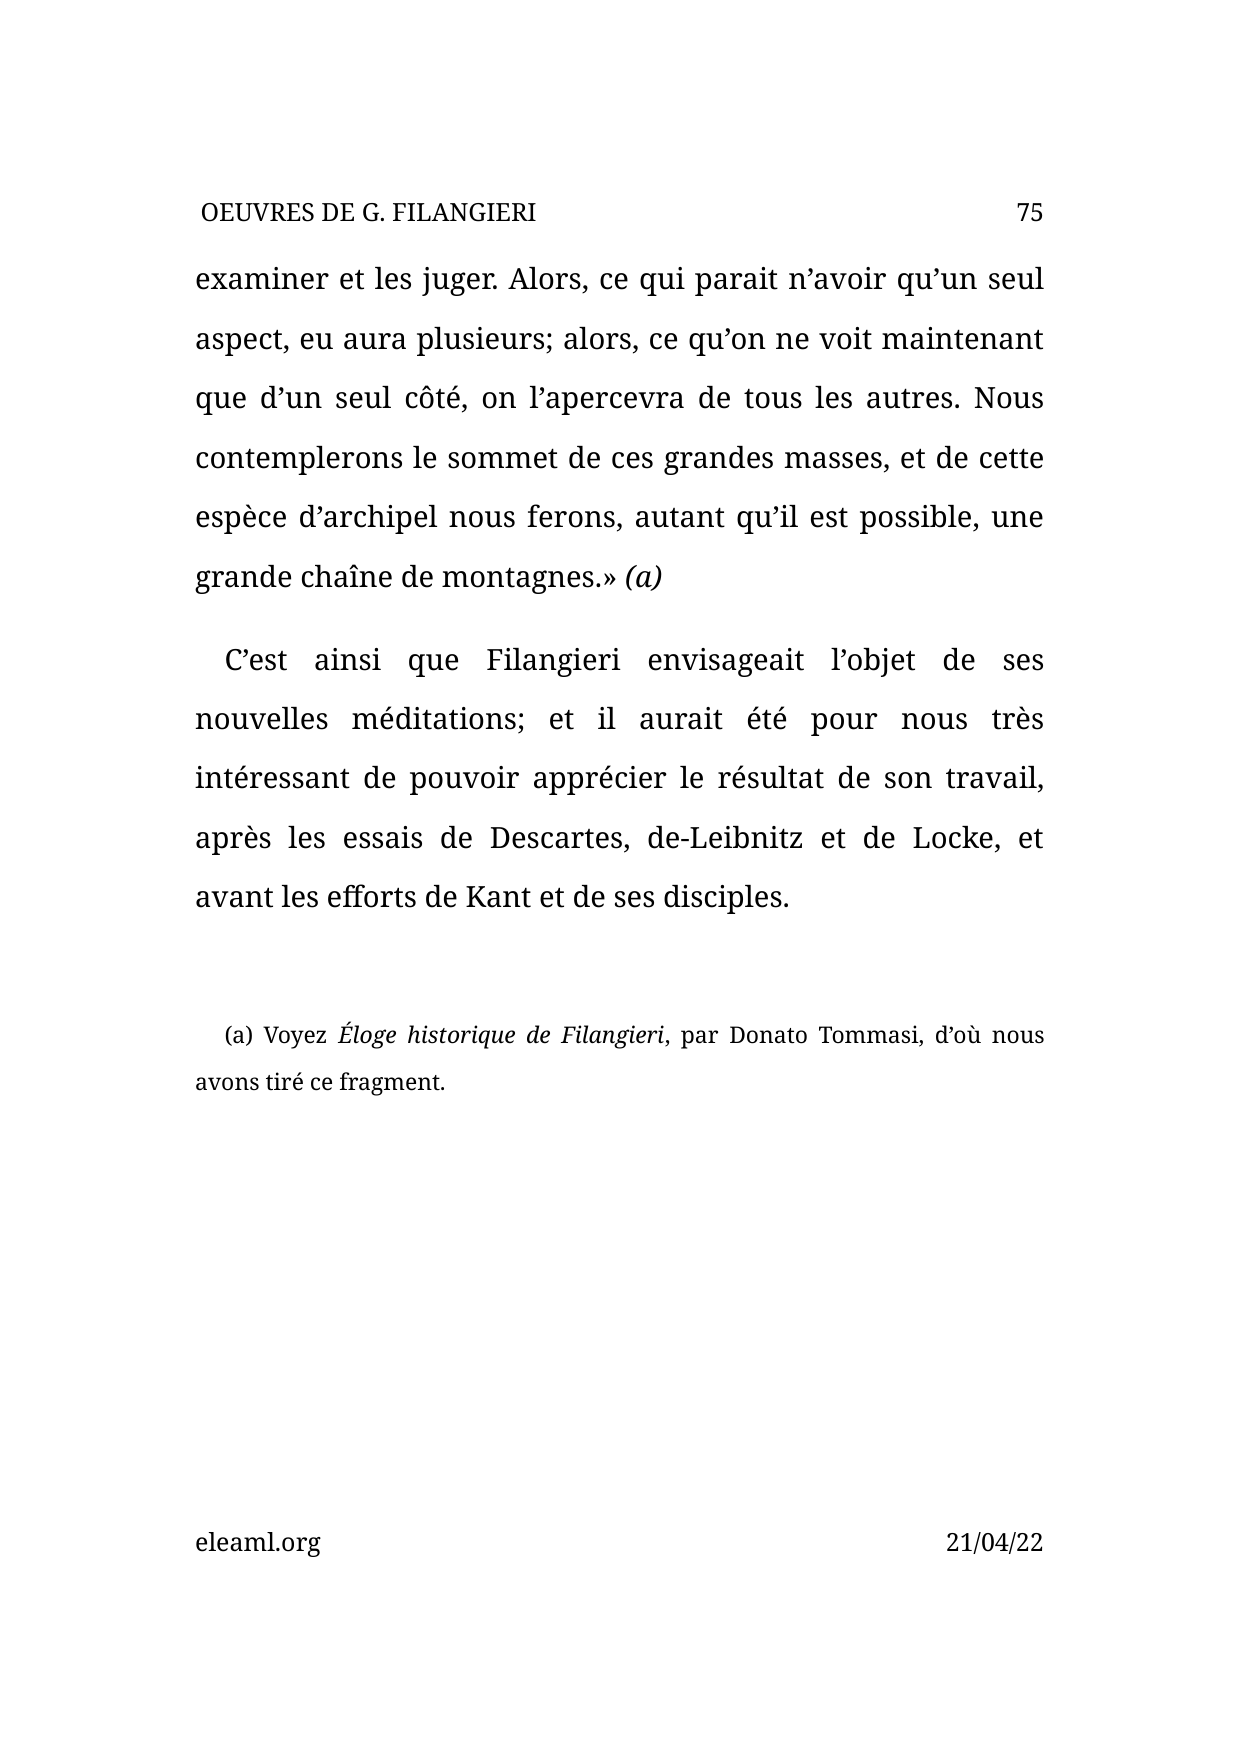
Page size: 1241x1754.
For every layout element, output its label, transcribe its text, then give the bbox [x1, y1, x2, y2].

text examiner et les juger. Alors, ce qui parait n’avoir qu’un seul aspect, eu aura plusieurs; alors, ce qu’on ne voit maintenant que d’un seul côté, on l’apercevra de tous les autres. Nous contemplerons le sommet de ces grandes masses, et de cette espèce d’archipel nous ferons, autant qu’il est possible, une grande chaîne de montagnes.» (a) [195, 258, 1045, 596]
text C’est ainsi que Filangieri envisageait l’objet de ses nouvelles méditations; et il aurait été pour nous très intéressant de pouvoir apprécier le résultat de son travail, après les essais de Descartes, de-Leibnitz et de Locke, et avant les efforts de Kant et de ses disciples. [195, 639, 1045, 916]
text (a) Voyez Éloge historique de Filangieri, par Donato Tommasi, d’où nous avons tiré ce fragment. [195, 1019, 1045, 1097]
